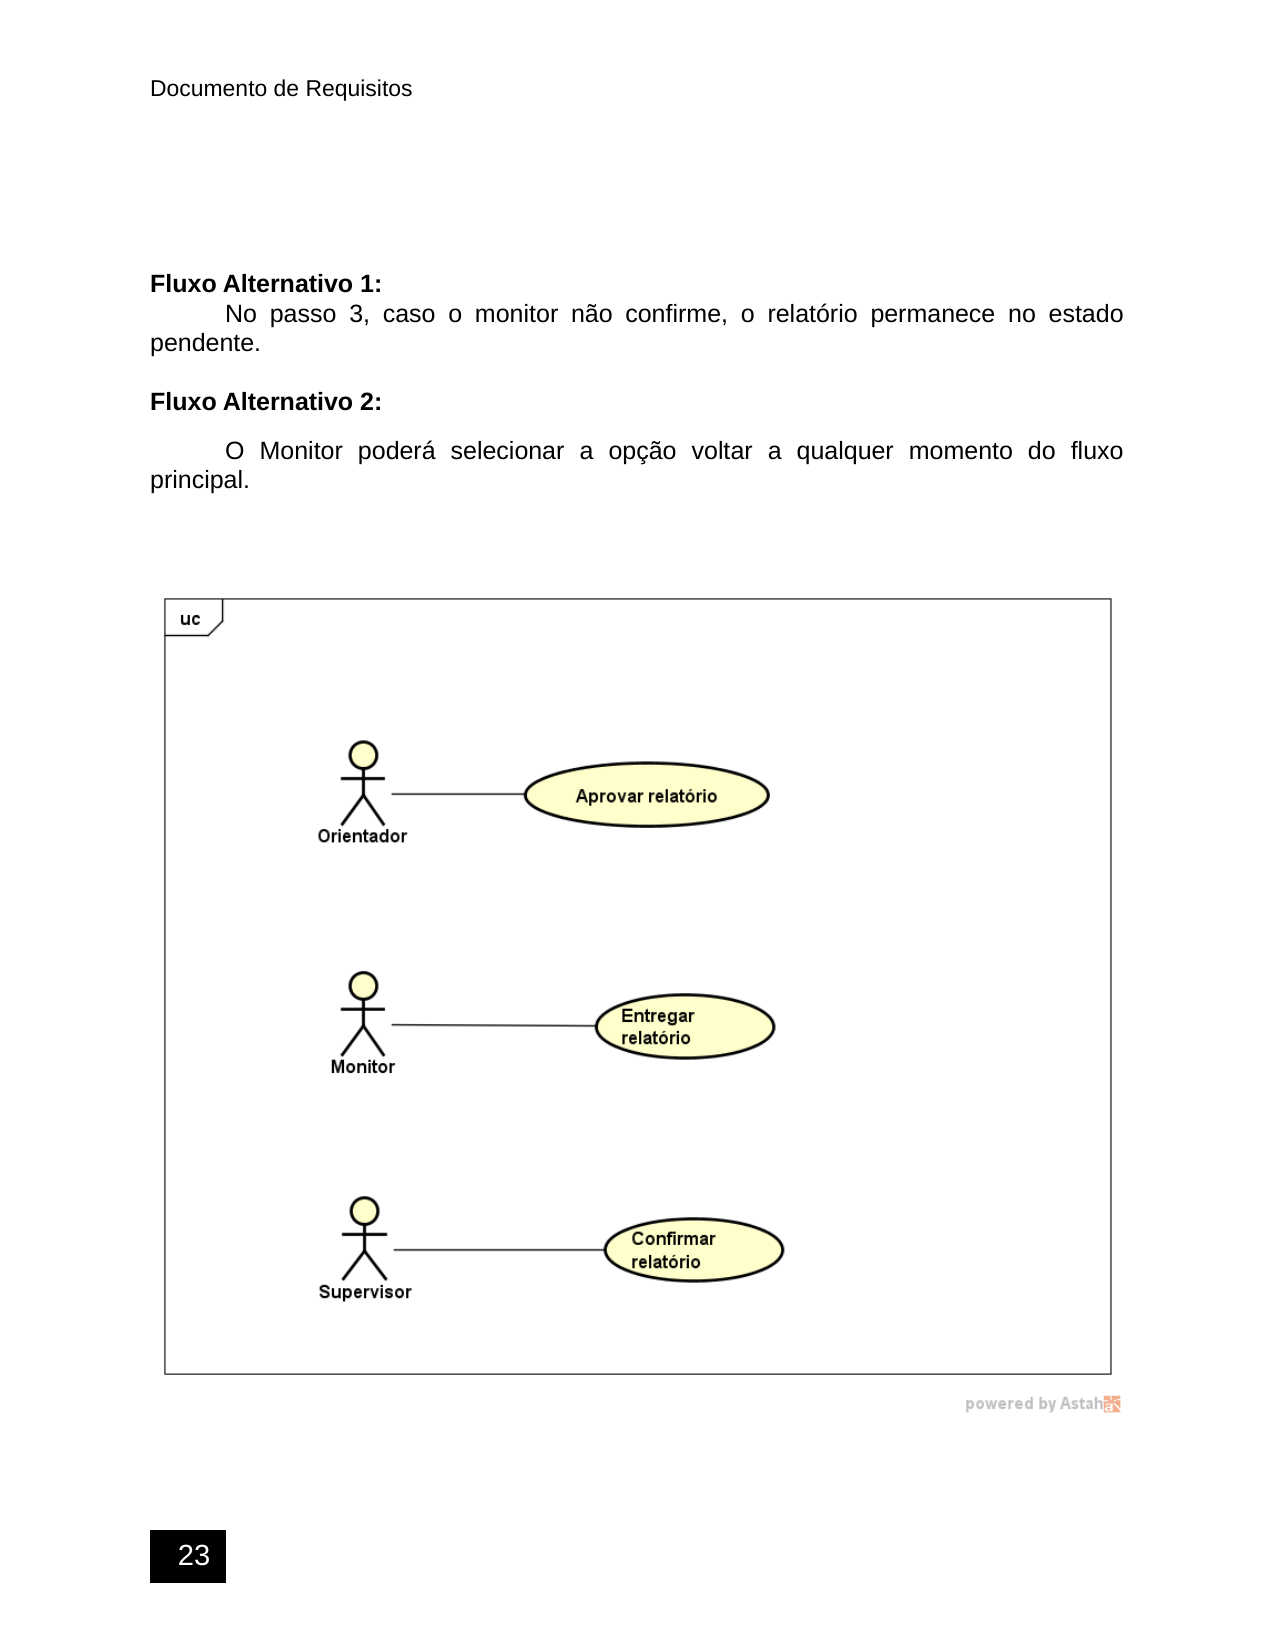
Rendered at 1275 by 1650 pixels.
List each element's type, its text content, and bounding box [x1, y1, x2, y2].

text Fluxo Alternativo 1: [150, 269, 1125, 298]
text O Monitor poderá selecionar a opção voltar a qualquer momento do fluxo principal. [150, 436, 1125, 494]
text Fluxo Alternativo 2: [150, 387, 1125, 416]
text No passo 3, caso o monitor não confirme, o relatório permanece no estado pendente. [150, 299, 1125, 356]
picture [150, 584, 1125, 1418]
